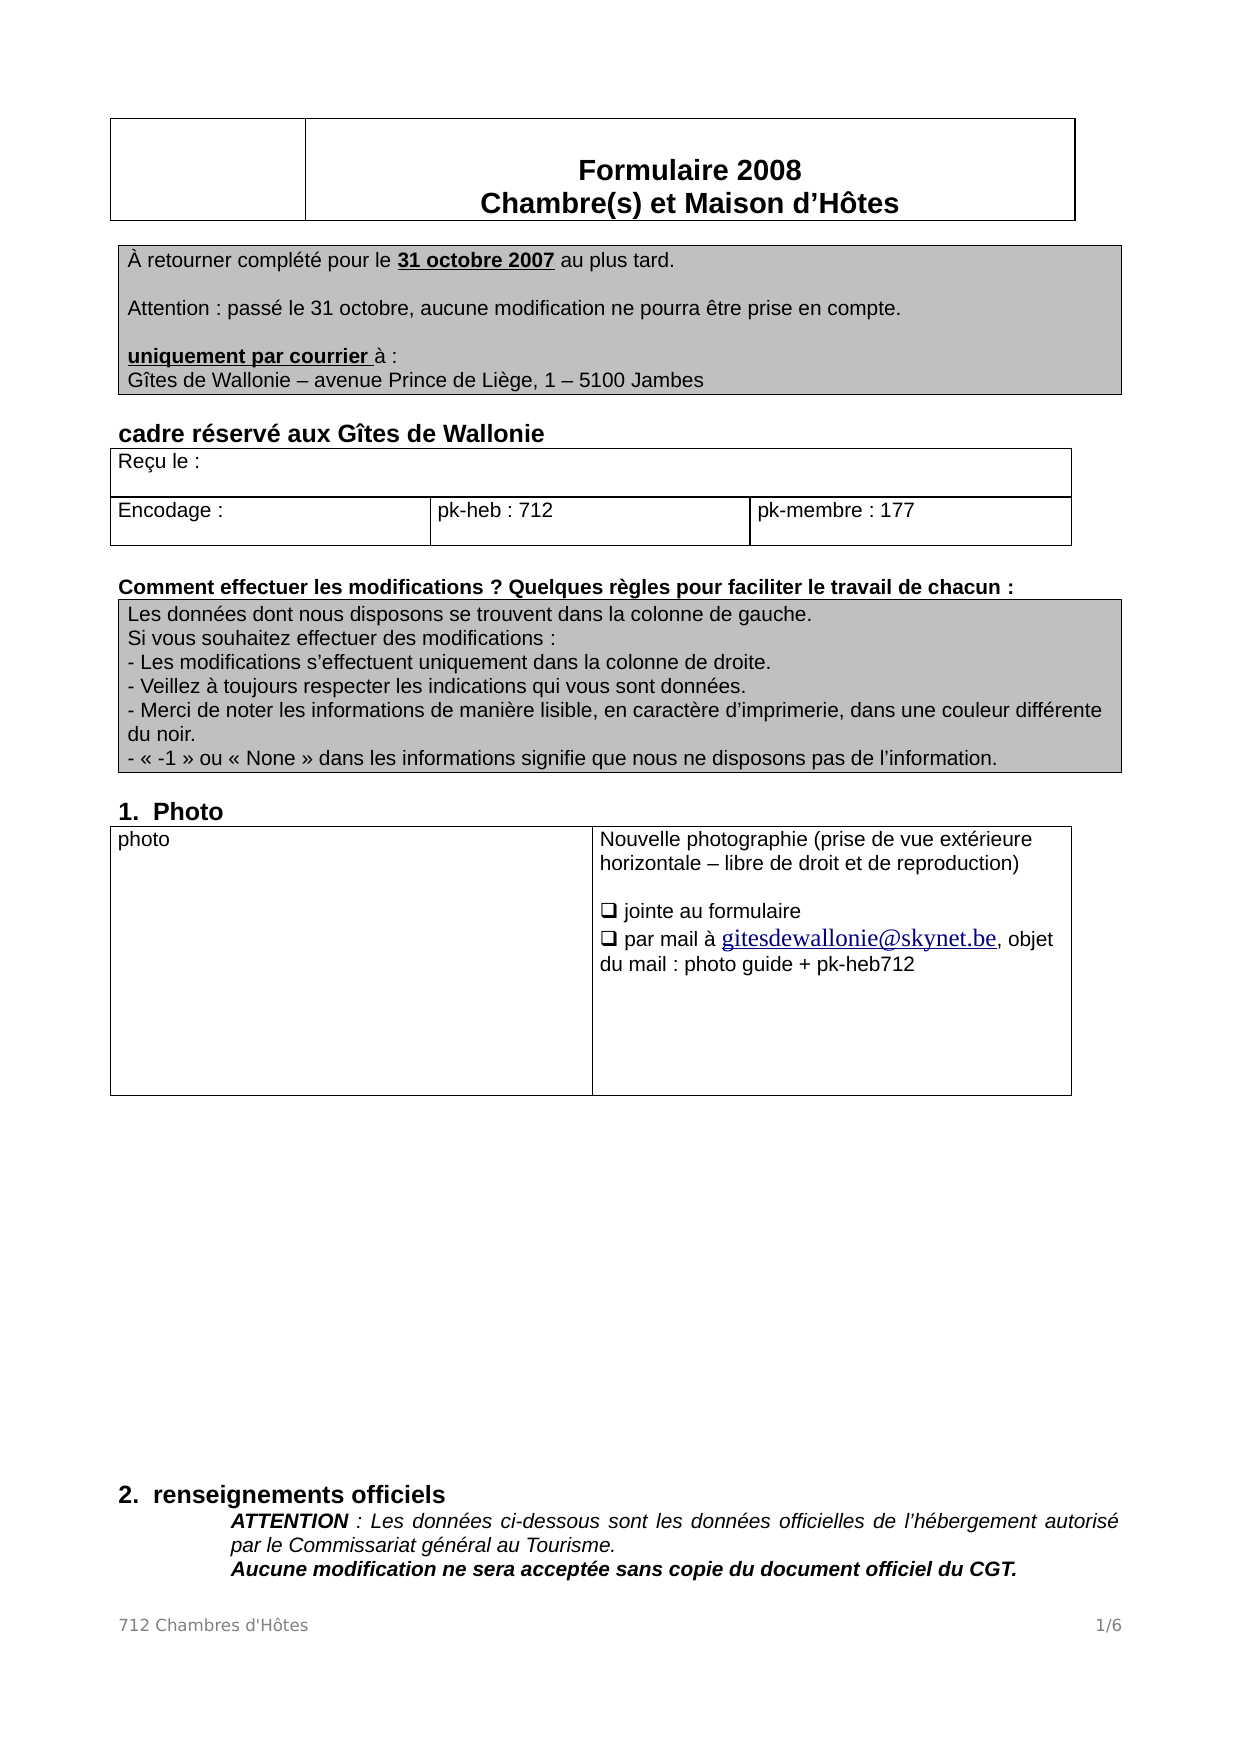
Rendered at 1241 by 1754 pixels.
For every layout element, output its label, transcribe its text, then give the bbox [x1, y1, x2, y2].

table_header Formulaire 2008 Chambre(s) et Maison d’Hôtes [306, 119, 1074, 220]
text Les données dont nous disposons se trouvent dans la colonne de gauche. [119, 600, 1121, 623]
text Attention : passé le 31 octobre, aucune modification ne pourra être prise en compte. [119, 293, 1121, 317]
table_cell Encodage : [111, 498, 430, 545]
text - Veillez à toujours respecter les indications qui vous sont données. [119, 671, 1121, 695]
text Gîtes de Wallonie – avenue Prince de Liège, 1 – 5100 Jambes [119, 364, 1121, 394]
table_header Reçu le : [111, 449, 1071, 496]
table_cell pk-membre : 177 [751, 498, 1071, 545]
text - Merci de noter les informations de manière lisible, en caractère d’imprimerie, dans une couleur différente du noir. [119, 695, 1121, 743]
text Si vous souhaitez effectuer des modifications : [119, 623, 1121, 647]
text ATTENTION : Les données ci-dessous sont les données officielles de l’hébergement autorisé par le Commissariat général au Tourisme. [231, 1508, 1122, 1556]
table_header [111, 119, 305, 220]
table_cell pk-heb : 712 [431, 498, 749, 545]
table_header Nouvelle photographie (prise de vue extérieure horizontale – libre de droit et de reproduction)  jointe au formulaire  par mail à gitesdewallonie@skynet.be, objet du mail : photo guide + pk-heb712 [593, 827, 1071, 1095]
table_header photo [111, 827, 592, 1095]
text - « -1 » ou « None » dans les informations signifie que nous ne disposons pas de l’information. [119, 743, 1121, 772]
text - Les modifications s’effectuent uniquement dans la colonne de droite. [119, 647, 1121, 671]
text 1. Photo [118, 797, 1122, 826]
text Comment effectuer les modifications ? Quelques règles pour faciliter le travail de chacun : [118, 575, 1122, 599]
text Aucune modification ne sera acceptée sans copie du document officiel du CGT. [231, 1556, 1122, 1580]
text uniquement par courrier à : [119, 341, 1121, 364]
text 2. renseignements officiels [118, 1480, 1122, 1508]
text cadre réservé aux Gîtes de Wallonie [118, 419, 1122, 447]
text À retourner complété pour le 31 octobre 2007 au plus tard. [119, 246, 1121, 269]
